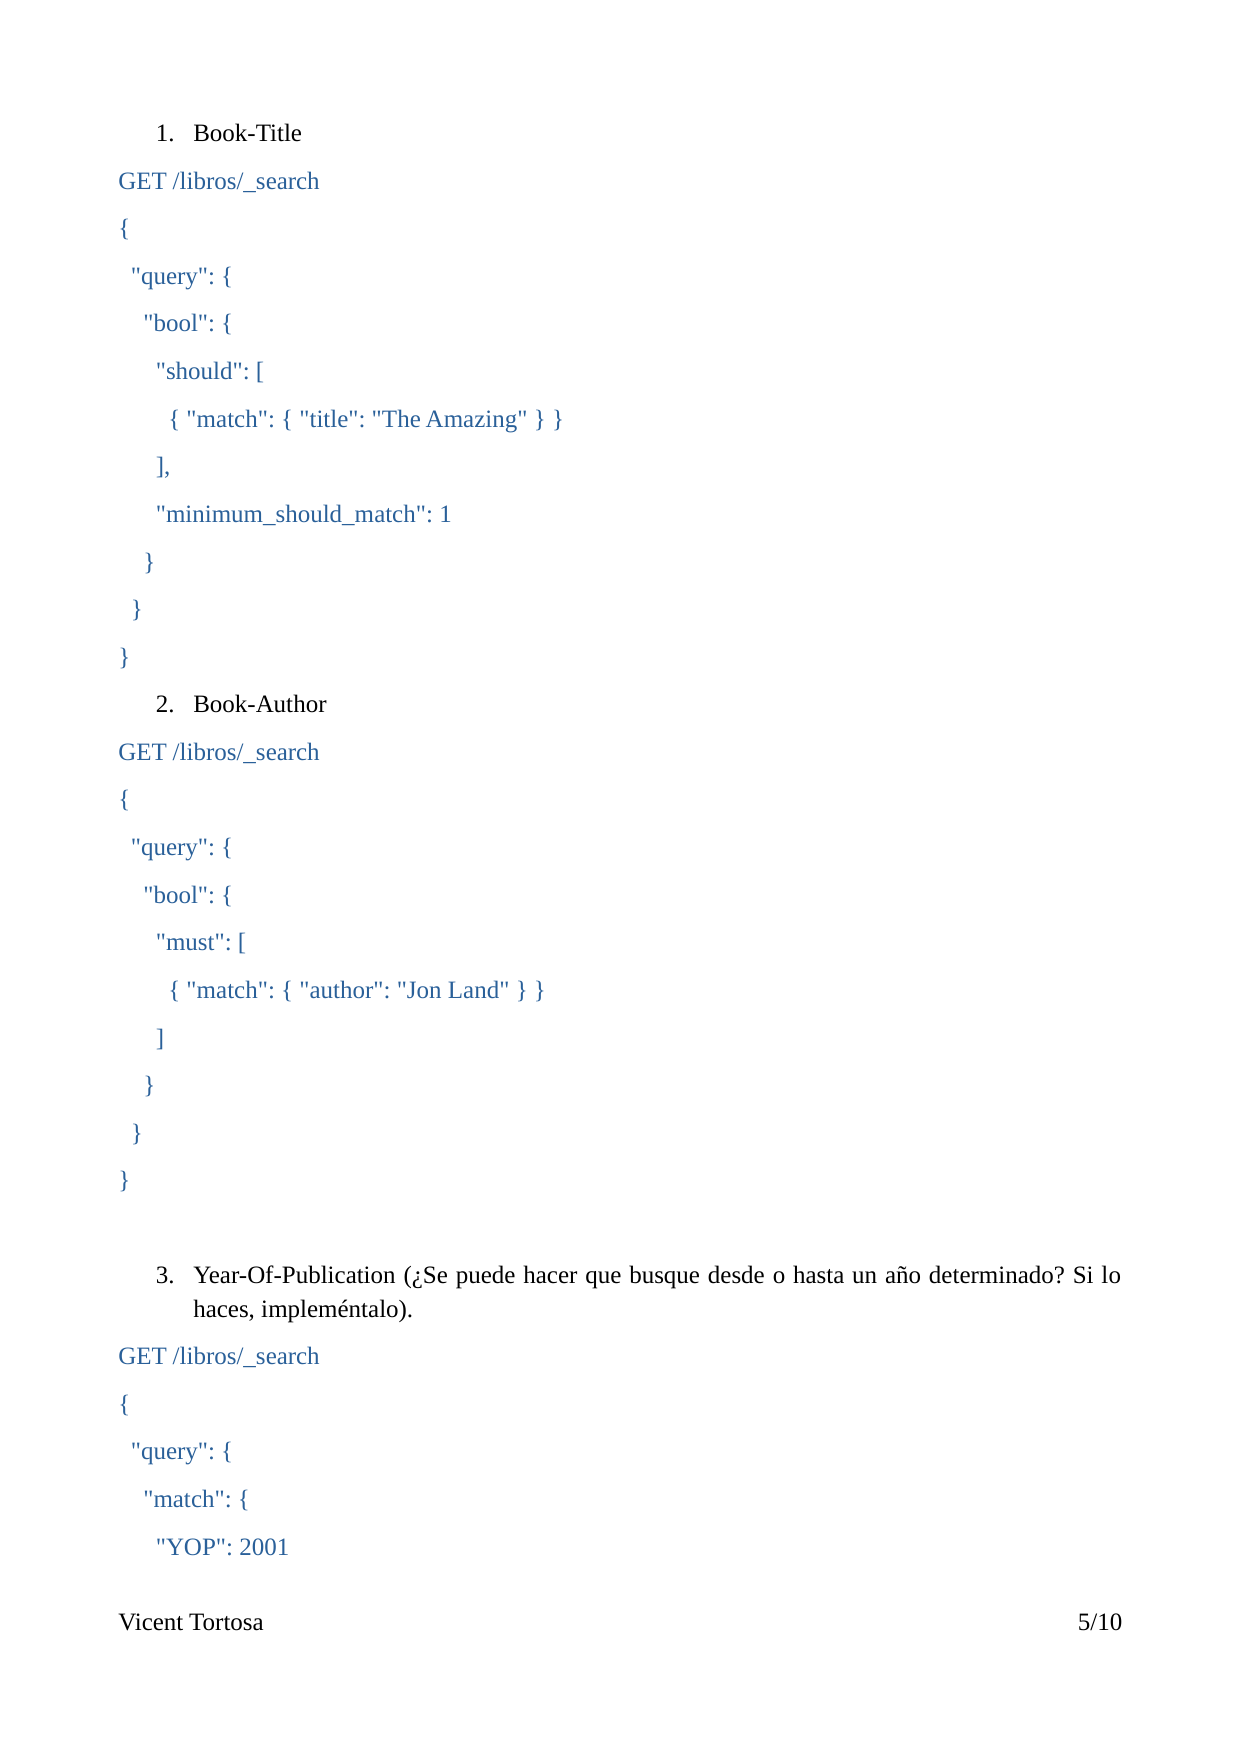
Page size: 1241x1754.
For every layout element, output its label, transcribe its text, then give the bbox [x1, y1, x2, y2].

text "match": { [118, 1484, 1122, 1513]
text } [118, 1165, 1122, 1194]
text } [118, 594, 1122, 623]
text "query": { [118, 832, 1122, 861]
text GET /libros/_search [118, 737, 1122, 766]
text { "match": { "title": "The Amazing" } } [118, 404, 1122, 432]
text } [118, 547, 1122, 575]
text "should": [ [118, 356, 1122, 385]
text { [118, 1389, 1122, 1418]
list Year-Of-Publication (¿Se puede hacer que busque desde o hasta un año determinado? Si lo haces, impleméntalo). [156, 1261, 1122, 1322]
text { [118, 784, 1122, 813]
text ], [118, 451, 1122, 480]
text { [118, 213, 1122, 242]
list Book-Title [156, 118, 1122, 147]
text GET /libros/_search [118, 1341, 1122, 1370]
text "YOP": 2001 [118, 1532, 1122, 1560]
text "minimum_should_match": 1 [118, 499, 1122, 528]
text } [118, 642, 1122, 671]
text "query": { [118, 1436, 1122, 1465]
list Book-Author [156, 689, 1122, 718]
text "bool": { [118, 880, 1122, 908]
text "must": [ [118, 927, 1122, 956]
text ] [118, 1023, 1122, 1051]
text GET /libros/_search [118, 166, 1122, 194]
text { "match": { "author": "Jon Land" } } [118, 975, 1122, 1004]
text "bool": { [118, 308, 1122, 337]
text } [118, 1070, 1122, 1099]
text "query": { [118, 261, 1122, 290]
text } [118, 1118, 1122, 1147]
